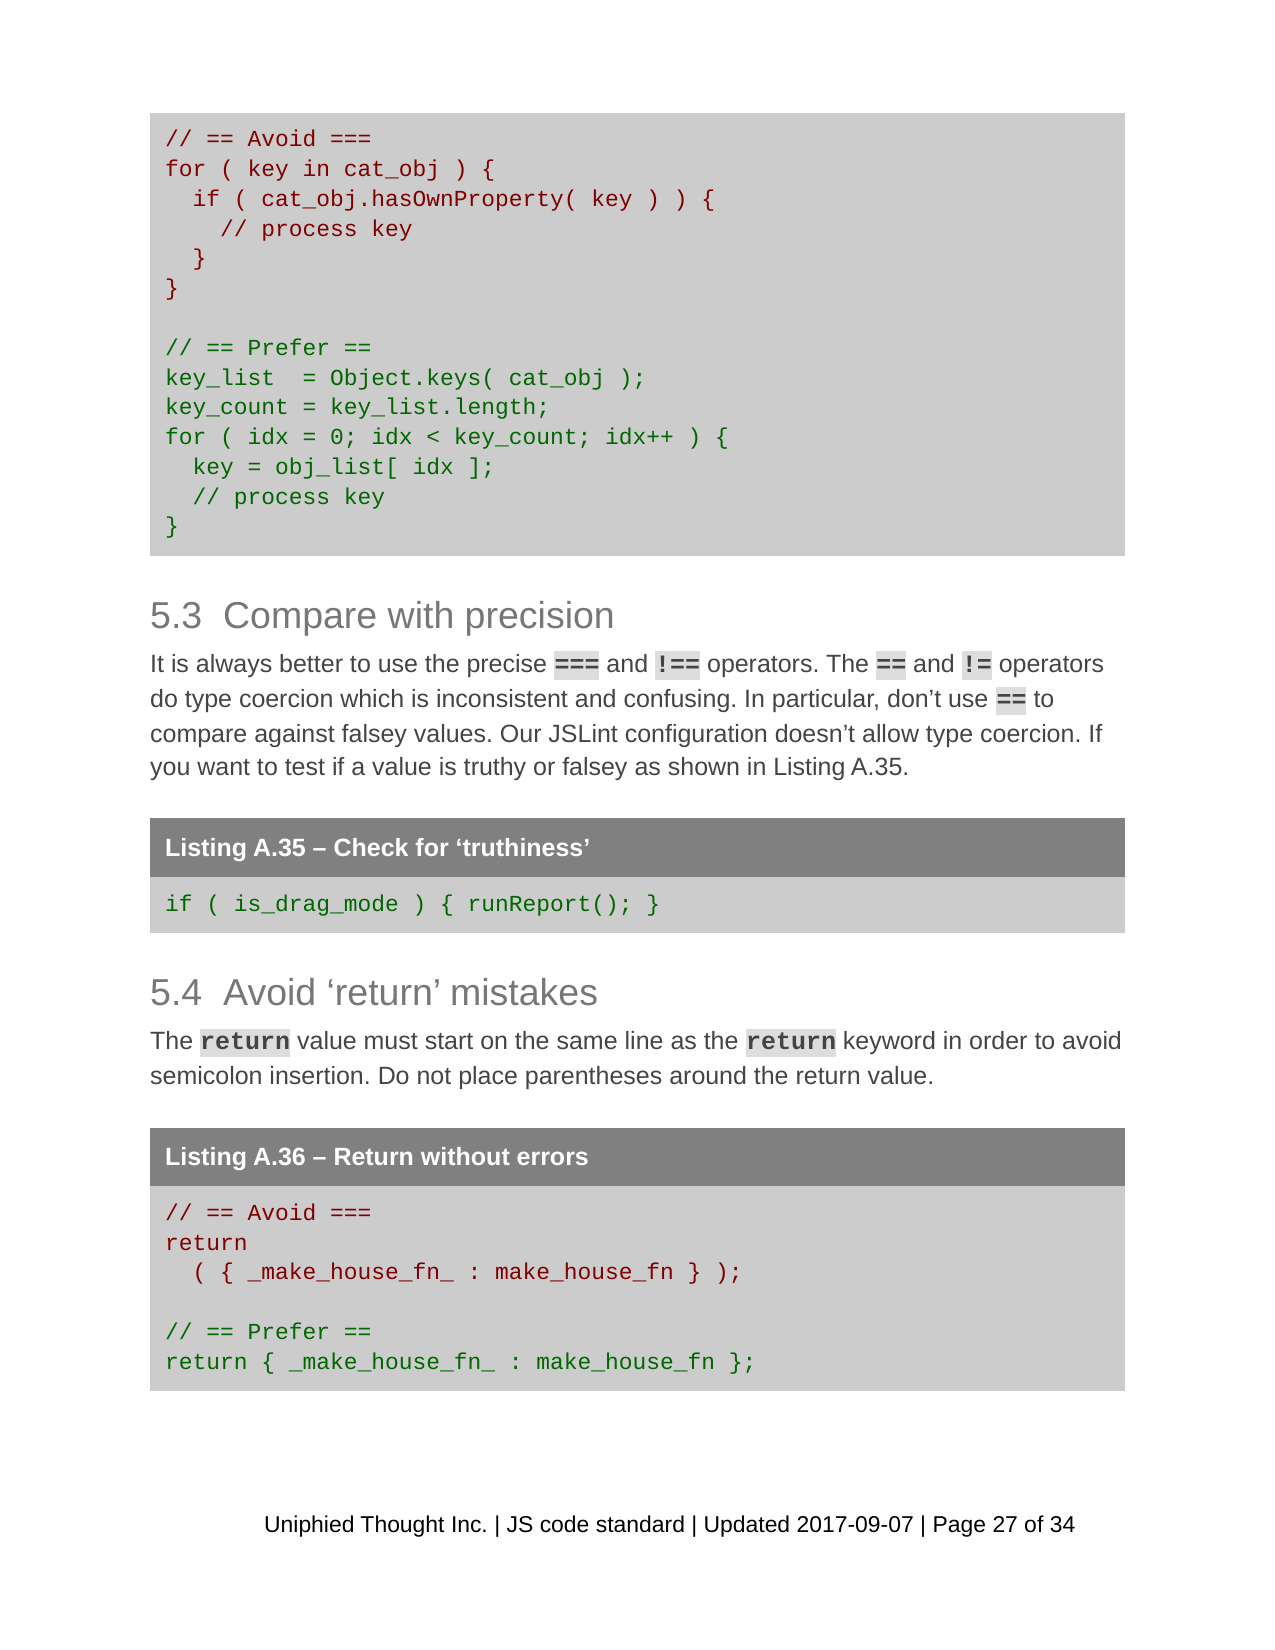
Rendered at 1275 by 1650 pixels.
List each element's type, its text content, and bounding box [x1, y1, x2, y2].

subtitle Compare with precision [150, 593, 1125, 636]
table_header Listing A.35 – Check for ‘truthiness’ [150, 818, 1125, 877]
table_header Listing A.36 – Return without errors [150, 1128, 1125, 1186]
subtitle Avoid ‘return’ mistakes [150, 971, 1125, 1014]
table_cell if ( is_drag_mode ) { runReport(); } [150, 877, 1125, 933]
text It is always better to use the precise === and !== operators. The == and != operators do type coercion which is inconsistent and confusing. In particular, don’t use == to compare against falsey values. Our JSLint configuration doesn’t allow type coercion. If you want to test if a value is truthy or falsey as shown in Listing A.35. [150, 649, 1125, 781]
table_cell // == Avoid === for ( key in cat_obj ) { if ( cat_obj.hasOwnProperty( key ) ) { // process key } } // == Prefer == key_list = Object.keys( cat_obj ); key_count = key_list.length; for ( idx = 0; idx < key_count; idx++ ) { key = obj_list[ idx ]; // process key } [150, 113, 1125, 556]
table_cell // == Avoid === return ( { _make_house_fn_ : make_house_fn } ); // == Prefer == return { _make_house_fn_ : make_house_fn }; [150, 1186, 1125, 1391]
text The return value must start on the same line as the return keyword in order to avoid semicolon insertion. Do not place parentheses around the return value. [150, 1026, 1125, 1090]
